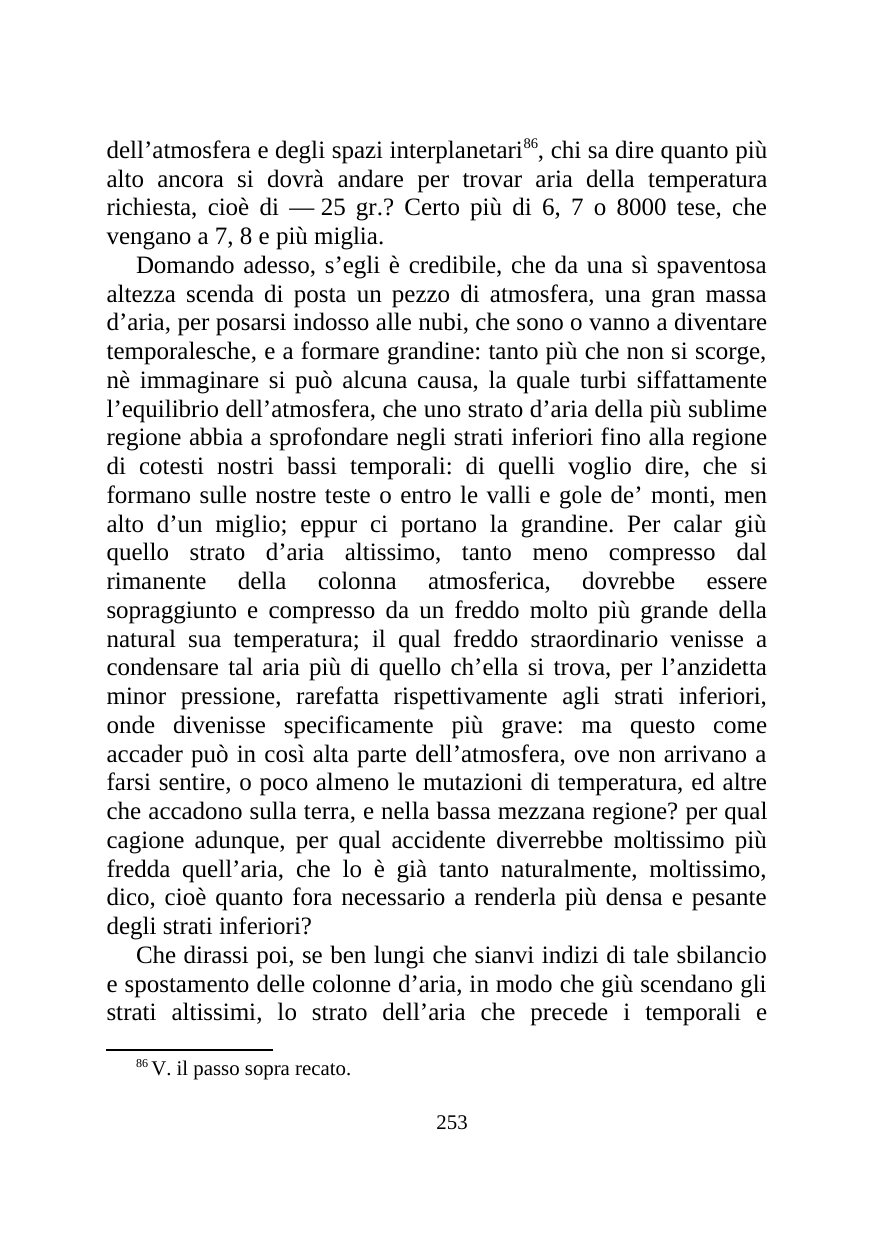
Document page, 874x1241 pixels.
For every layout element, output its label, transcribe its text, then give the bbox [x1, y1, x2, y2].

text Che dirassi poi, se ben lungi che sianvi indizi di tale sbilancio e spostamento delle colonne d’aria, in modo che giù scendano gli strati altissimi, lo strato dell’aria che precede i temporali e [106, 940, 768, 1026]
text V. il passo sopra recato. [106, 1056, 768, 1080]
text dell’atmosfera e degli spazi interplanetari, chi sa dire quanto più alto ancora si dovrà andare per trovar aria della temperatura richiesta, cioè di — 25 gr.? Certo più di 6, 7 o 8000 tese, che vengano a 7, 8 e più miglia. [106, 135, 768, 250]
text Domando adesso, s’egli è credibile, che da una sì spaventosa altezza scenda di posta un pezzo di atmosfera, una gran massa d’aria, per posarsi indosso alle nubi, che sono o vanno a diventare temporalesche, e a formare grandine: tanto più che non si scorge, nè immaginare si può alcuna causa, la quale turbi siffattamente l’equilibrio dell’atmosfera, che uno strato d’aria della più sublime regione abbia a sprofondare negli strati inferiori fino alla regione di cotesti nostri bassi temporali: di quelli voglio dire, che si formano sulle nostre teste o entro le valli e gole de’ monti, men alto d’un miglio; eppur ci portano la grandine. Per calar giù quello strato d’aria altissimo, tanto meno compresso dal rimanente della colonna atmosferica, dovrebbe essere sopraggiunto e compresso da un freddo molto più grande della natural sua temperatura; il qual freddo straordinario venisse a condensare tal aria più di quello ch’ella si trova, per l’anzidetta minor pressione, rarefatta rispettivamente agli strati inferiori, onde divenisse specificamente più grave: ma questo come accader può in così alta parte dell’atmosfera, ove non arrivano a farsi sentire, o poco almeno le mutazioni di temperatura, ed altre che accadono sulla terra, e nella bassa mezzana regione? per qual cagione adunque, per qual accidente diverrebbe moltissimo più fredda quell’aria, che lo è già tanto naturalmente, moltissimo, dico, cioè quanto fora necessario a renderla più densa e pesante degli strati inferiori? [106, 250, 768, 940]
